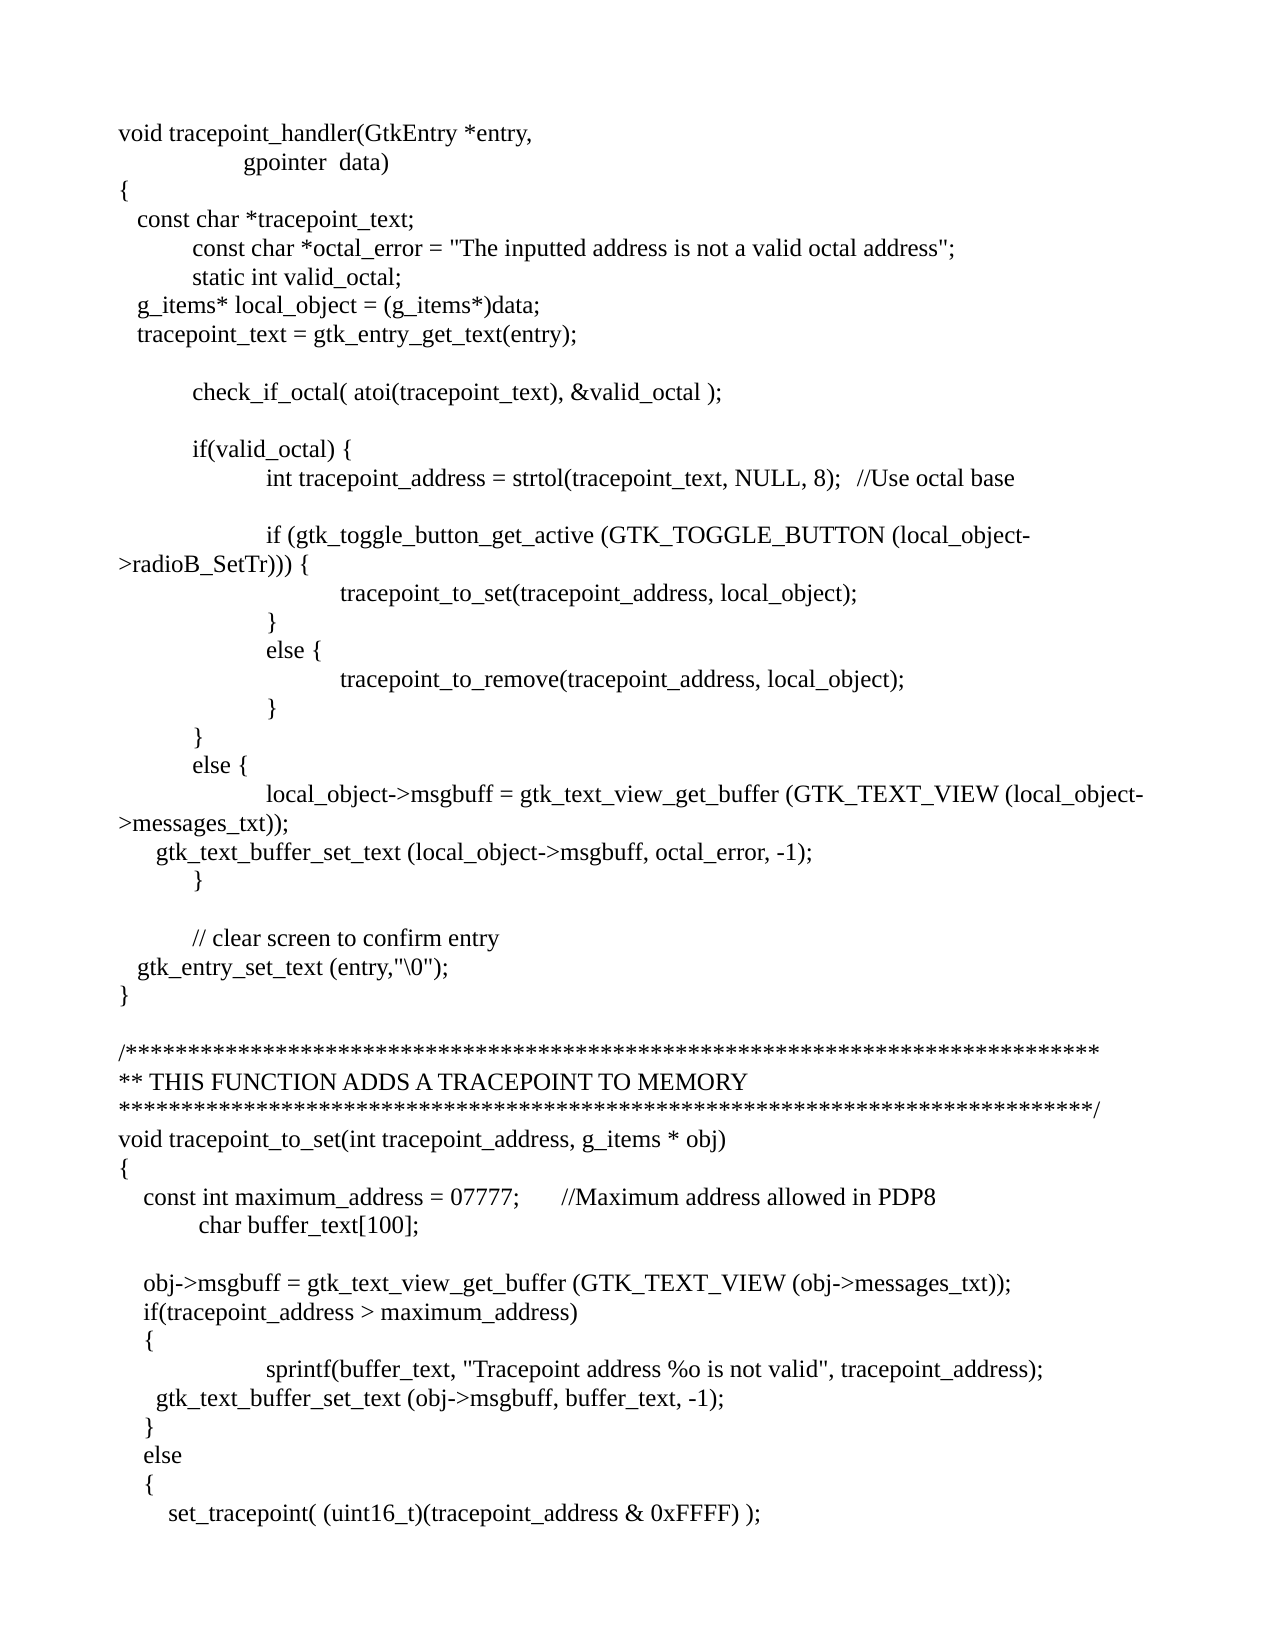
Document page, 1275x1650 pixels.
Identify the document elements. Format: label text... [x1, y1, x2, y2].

text void tracepoint_to_set(int tracepoint_address, g_items * obj) [118, 1124, 1157, 1153]
text obj->msgbuff = gtk_text_view_get_buffer (GTK_TEXT_VIEW (obj->messages_txt)); [118, 1268, 1157, 1297]
text ** THIS FUNCTION ADDS A TRACEPOINT TO MEMORY [118, 1067, 1157, 1096]
text } [118, 693, 1157, 722]
text if(tracepoint_address > maximum_address) [118, 1297, 1157, 1326]
text else { [118, 636, 1157, 664]
text } [118, 981, 1157, 1009]
text void tracepoint_handler(GtkEntry *entry, [118, 118, 1157, 147]
text const char *octal_error = "The inputted address is not a valid octal address"; [118, 233, 1157, 262]
text } [118, 607, 1157, 636]
text sprintf(buffer_text, "Tracepoint address %o is not valid", tracepoint_address); [118, 1354, 1157, 1383]
text gpointer data) [118, 147, 1157, 176]
text } [118, 866, 1157, 894]
text else [118, 1441, 1157, 1469]
text // clear screen to confirm entry [118, 923, 1157, 952]
text const char *tracepoint_text; [118, 204, 1157, 233]
text if (gtk_toggle_button_get_active (GTK_TOGGLE_BUTTON (local_object->radioB_SetTr))) { [118, 521, 1157, 578]
text { [118, 1153, 1157, 1182]
text const int maximum_address = 07777; //Maximum address allowed in PDP8 [118, 1182, 1157, 1211]
text tracepoint_to_set(tracepoint_address, local_object); [118, 578, 1157, 607]
text int tracepoint_address = strtol(tracepoint_text, NULL, 8); //Use octal base [118, 463, 1157, 492]
text local_object->msgbuff = gtk_text_view_get_buffer (GTK_TEXT_VIEW (local_object->messages_txt)); [118, 779, 1157, 837]
text tracepoint_to_remove(tracepoint_address, local_object); [118, 664, 1157, 693]
text gtk_text_buffer_set_text (obj->msgbuff, buffer_text, -1); [118, 1383, 1157, 1412]
text ******************************************************************************/ [118, 1096, 1157, 1124]
text gtk_text_buffer_set_text (local_object->msgbuff, octal_error, -1); [118, 837, 1157, 866]
text tracepoint_text = gtk_entry_get_text(entry); [118, 319, 1157, 348]
text g_items* local_object = (g_items*)data; [118, 291, 1157, 319]
text char buffer_text[100]; [118, 1211, 1157, 1239]
text { [118, 1326, 1157, 1354]
text static int valid_octal; [118, 262, 1157, 291]
text { [118, 176, 1157, 204]
text /****************************************************************************** [118, 1038, 1157, 1067]
text else { [118, 751, 1157, 779]
text } [118, 1412, 1157, 1441]
text set_tracepoint( (uint16_t)(tracepoint_address & 0xFFFF) ); [118, 1498, 1157, 1527]
text } [118, 722, 1157, 751]
text { [118, 1469, 1157, 1498]
text if(valid_octal) { [118, 434, 1157, 463]
text gtk_entry_set_text (entry,"\0"); [118, 952, 1157, 981]
text check_if_octal( atoi(tracepoint_text), &valid_octal ); [118, 377, 1157, 406]
